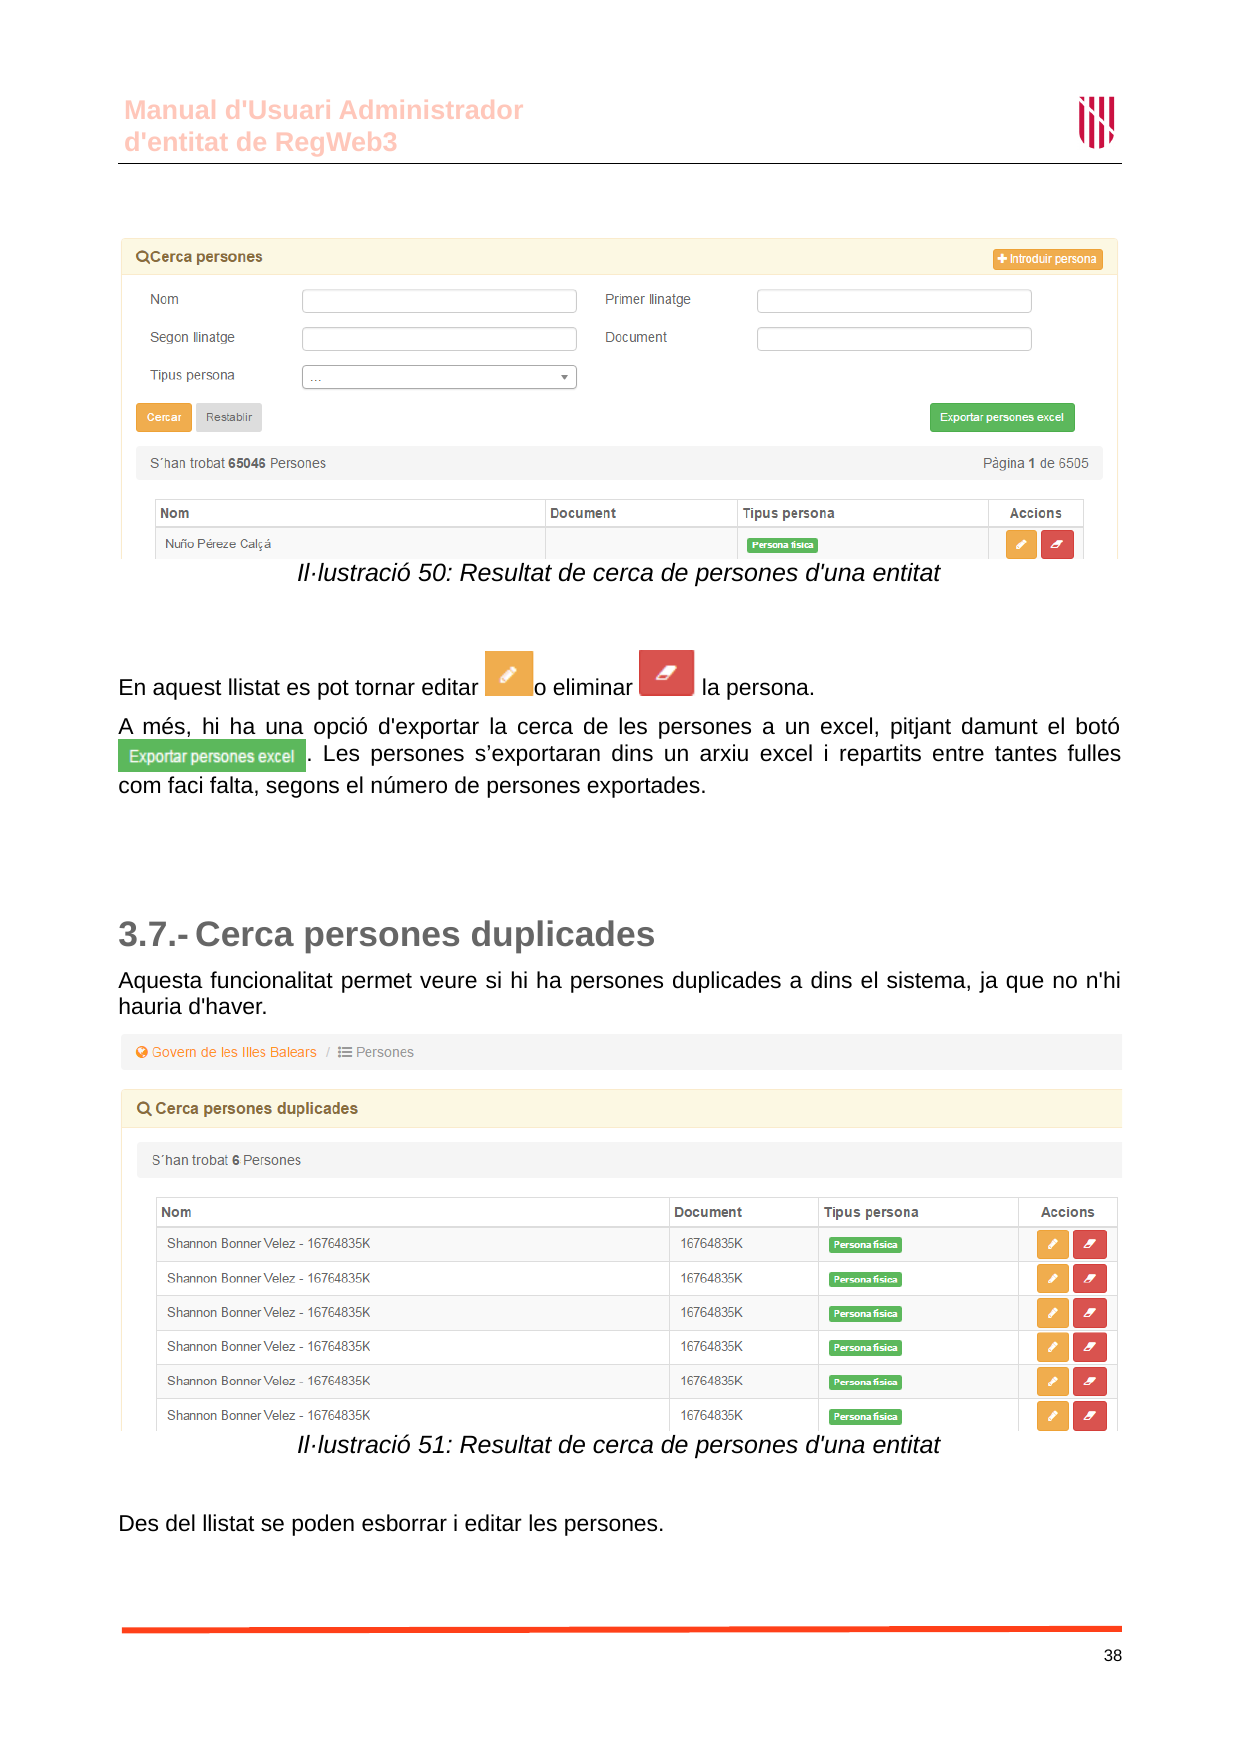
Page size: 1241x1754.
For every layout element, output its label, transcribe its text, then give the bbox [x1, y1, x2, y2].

picture [1076, 94, 1117, 150]
text Des del llistat se poden esborrar i editar les persones. [118, 1510, 1122, 1537]
picture [639, 650, 696, 696]
text En aquest llistat es pot tornar editar o eliminar la persona. [118, 650, 1122, 700]
subtitle Cerca persones duplicades [118, 913, 1122, 954]
text Aquesta funcionalitat permet veure si hi ha persones duplicades a dins el sistema, ja que no n'hi hauria d'haver. [118, 967, 1122, 1019]
text Il·lustració 50: Resultat de cerca de persones d'una entitat [118, 559, 1122, 587]
picture [485, 651, 534, 696]
text Il·lustració 51: Resultat de cerca de persones d'una entitat [118, 1431, 1122, 1459]
text A més, hi ha una opció d'exportar la cerca de les persones a un excel, pitjant damunt el botó . Les persones s’exportaran dins un arxiu excel i repartits entre tantes fulles com faci falta, segons el número de persones exportades. [118, 713, 1122, 798]
